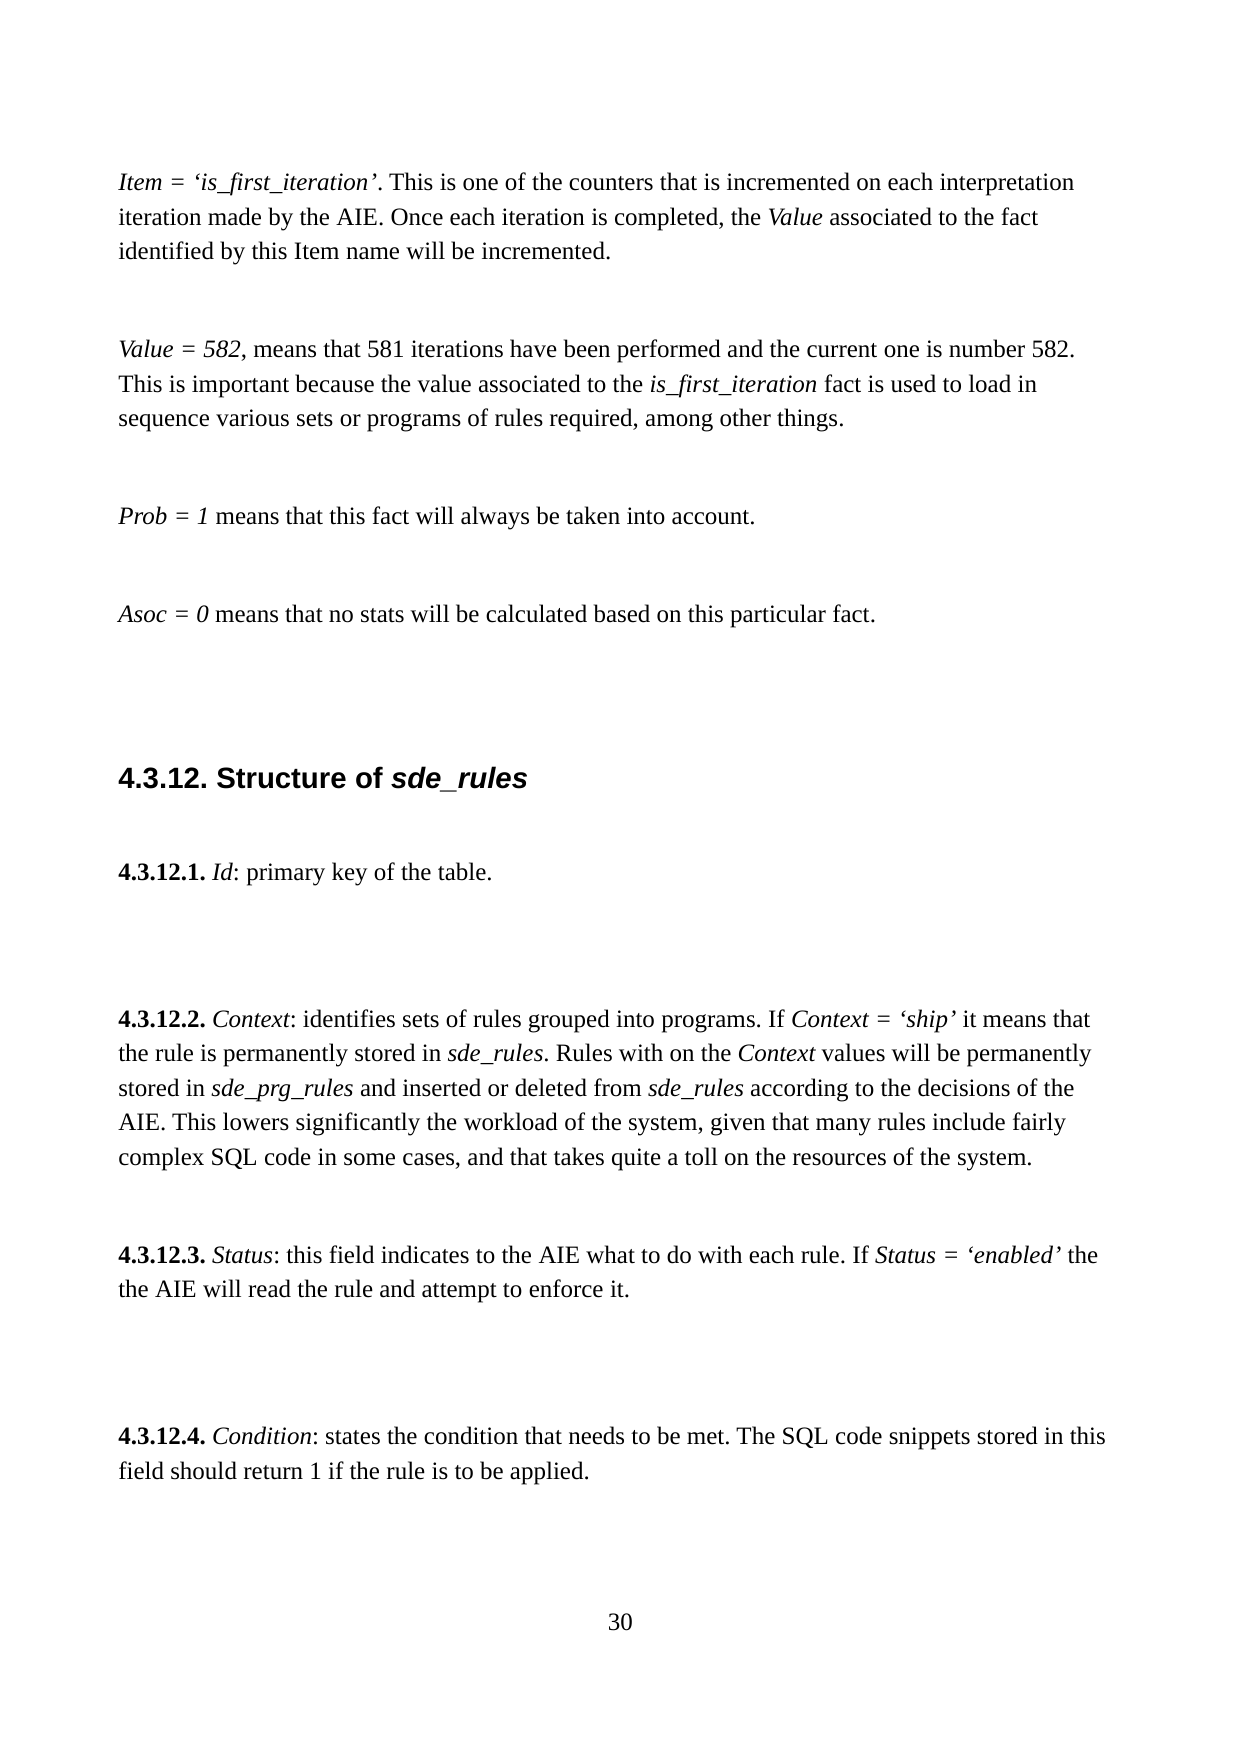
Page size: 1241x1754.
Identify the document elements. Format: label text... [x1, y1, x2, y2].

text 4.3.12.2. Context: identifies sets of rules grouped into programs. If Context = ‘ship’ it means that the rule is permanently stored in sde_rules. Rules with on the Context values will be permanently stored in sde_prg_rules and inserted or deleted from sde_rules according to the decisions of the AIE. This lowers significantly the workload of the system, given that many rules include fairly complex SQL code in some cases, and that takes quite a toll on the resources of the system. [118, 1004, 1122, 1170]
text 4.3.12.1. Id: primary key of the table. [118, 857, 1122, 885]
subtitle 4.3.12. Structure of sde_rules [118, 761, 1122, 795]
text Value = 582, means that 581 iterations have been performed and the current one is number 582. This is important because the value associated to the is_first_iteration fact is used to load in sequence various sets or programs of rules required, among other things. [118, 334, 1122, 432]
text 4.3.12.3. Status: this field indicates to the AIE what to do with each rule. If Status = ‘enabled’ the the AIE will read the rule and attempt to enforce it. [118, 1240, 1122, 1303]
text Prob = 1 means that this fact will always be taken into account. [118, 501, 1122, 530]
text 4.3.12.4. Condition: states the condition that needs to be met. The SQL code snippets stored in this field should return 1 if the rule is to be applied. [118, 1421, 1122, 1485]
text Item = ‘is_first_iteration’. This is one of the counters that is incremented on each interpretation iteration made by the AIE. Once each iteration is completed, the Value associated to the fact identified by this Item name will be incremented. [118, 167, 1122, 265]
text Asoc = 0 means that no stats will be calculated based on this particular fact. [118, 599, 1122, 628]
